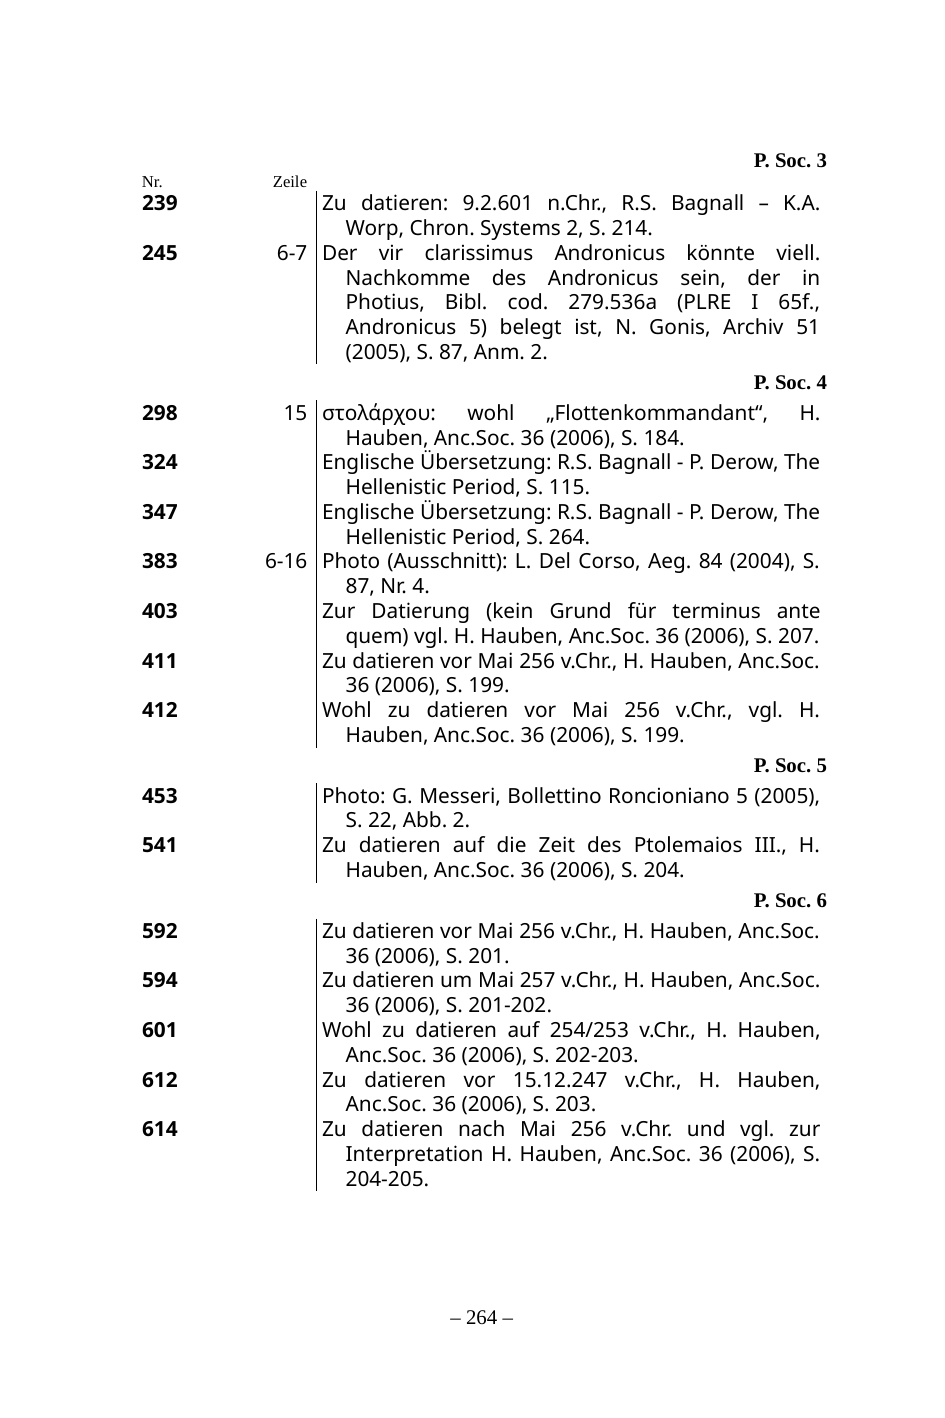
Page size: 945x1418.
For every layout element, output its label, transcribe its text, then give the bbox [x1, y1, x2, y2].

table_cell Zur Datierung (kein Grund für terminus ante quem) vgl. H. Hauben, Anc.Soc. 36 (2006), S. 207. [317, 599, 827, 648]
table_cell 541 [136, 833, 316, 882]
table_cell Zu datieren um Mai 257 v.Chr., H. Hauben, Anc.Soc. 36 (2006), S. 201-202. [317, 968, 827, 1018]
table_header 15 [224, 400, 316, 450]
table_cell 324 [136, 450, 316, 499]
subtitle P. Soc. 6 [136, 888, 827, 912]
table_cell 6-16 [224, 549, 316, 599]
table_cell Wohl zu datieren auf 254/253 v.Chr., H. Hauben, Anc.Soc. 36 (2006), S. 202-203. [317, 1018, 827, 1067]
table_cell 411 [136, 648, 316, 698]
table_cell 6-7 [224, 240, 316, 364]
table_cell 594 [136, 968, 316, 1018]
subtitle P. Soc. 4 [136, 370, 827, 394]
table_cell 614 [136, 1117, 316, 1191]
table_cell 347 [136, 500, 316, 549]
table_cell Zu datieren vor Mai 256 v.Chr., H. Hauben, Anc.Soc. 36 (2006), S. 199. [317, 648, 827, 698]
table_cell 601 [136, 1018, 316, 1067]
table_cell Photo (Ausschnitt): L. Del Corso, Aeg. 84 (2004), S. 87, Nr. 4. [317, 549, 827, 599]
table_header στολάρχου: wohl „Flottenkommandant“, H. Hauben, Anc.Soc. 36 (2006), S. 184. [317, 400, 827, 450]
table_header Zu datieren vor Mai 256 v.Chr., H. Hauben, Anc.Soc. 36 (2006), S. 201. [317, 919, 827, 968]
table_cell Zu datieren auf die Zeit des Ptolemaios III., H. Hauben, Anc.Soc. 36 (2006), S. 204. [317, 833, 827, 882]
table_cell 612 [136, 1067, 316, 1117]
table_header Photo: G. Messeri, Bollettino Roncioniano 5 (2005), S. 22, Abb. 2. [317, 783, 827, 833]
table_cell Zu datieren: 9.2.601 n.Chr., R.S. Bagnall – K.A. Worp, Chron. Systems 2, S. 214. [317, 191, 827, 240]
subtitle P. Soc. 5 [136, 753, 827, 777]
table_cell 412 [136, 698, 316, 747]
table_cell 239 [136, 191, 316, 240]
table_header 298 [136, 400, 224, 450]
table_cell Englische Übersetzung: R.S. Bagnall - P. Derow, The Hellenistic Period, S. 115. [317, 450, 827, 499]
table_cell Englische Übersetzung: R.S. Bagnall - P. Derow, The Hellenistic Period, S. 264. [317, 500, 827, 549]
table_cell Zu datieren vor 15.12.247 v.Chr., H. Hauben, Anc.Soc. 36 (2006), S. 203. [317, 1067, 827, 1117]
table_cell 383 [136, 549, 224, 599]
table_header 453 [136, 783, 316, 833]
table_cell 403 [136, 599, 316, 648]
table_cell Zu datieren nach Mai 256 v.Chr. und vgl. zur Interpretation H. Hauben, Anc.Soc. 36 (2006), S. 204-205. [317, 1117, 827, 1191]
table_cell Wohl zu datieren vor Mai 256 v.Chr., vgl. H. Hauben, Anc.Soc. 36 (2006), S. 199. [317, 698, 827, 747]
table_header 592 [136, 919, 316, 968]
table_cell 245 [136, 240, 224, 364]
table_cell Der vir clarissimus Andronicus könnte viell. Nachkomme des Andronicus sein, der in Photius, Bibl. cod. 279.536a (PLRE I 65f., Andronicus 5) belegt ist, N. Gonis, Archiv 51 (2005), S. 87, Anm. 2. [317, 240, 827, 364]
